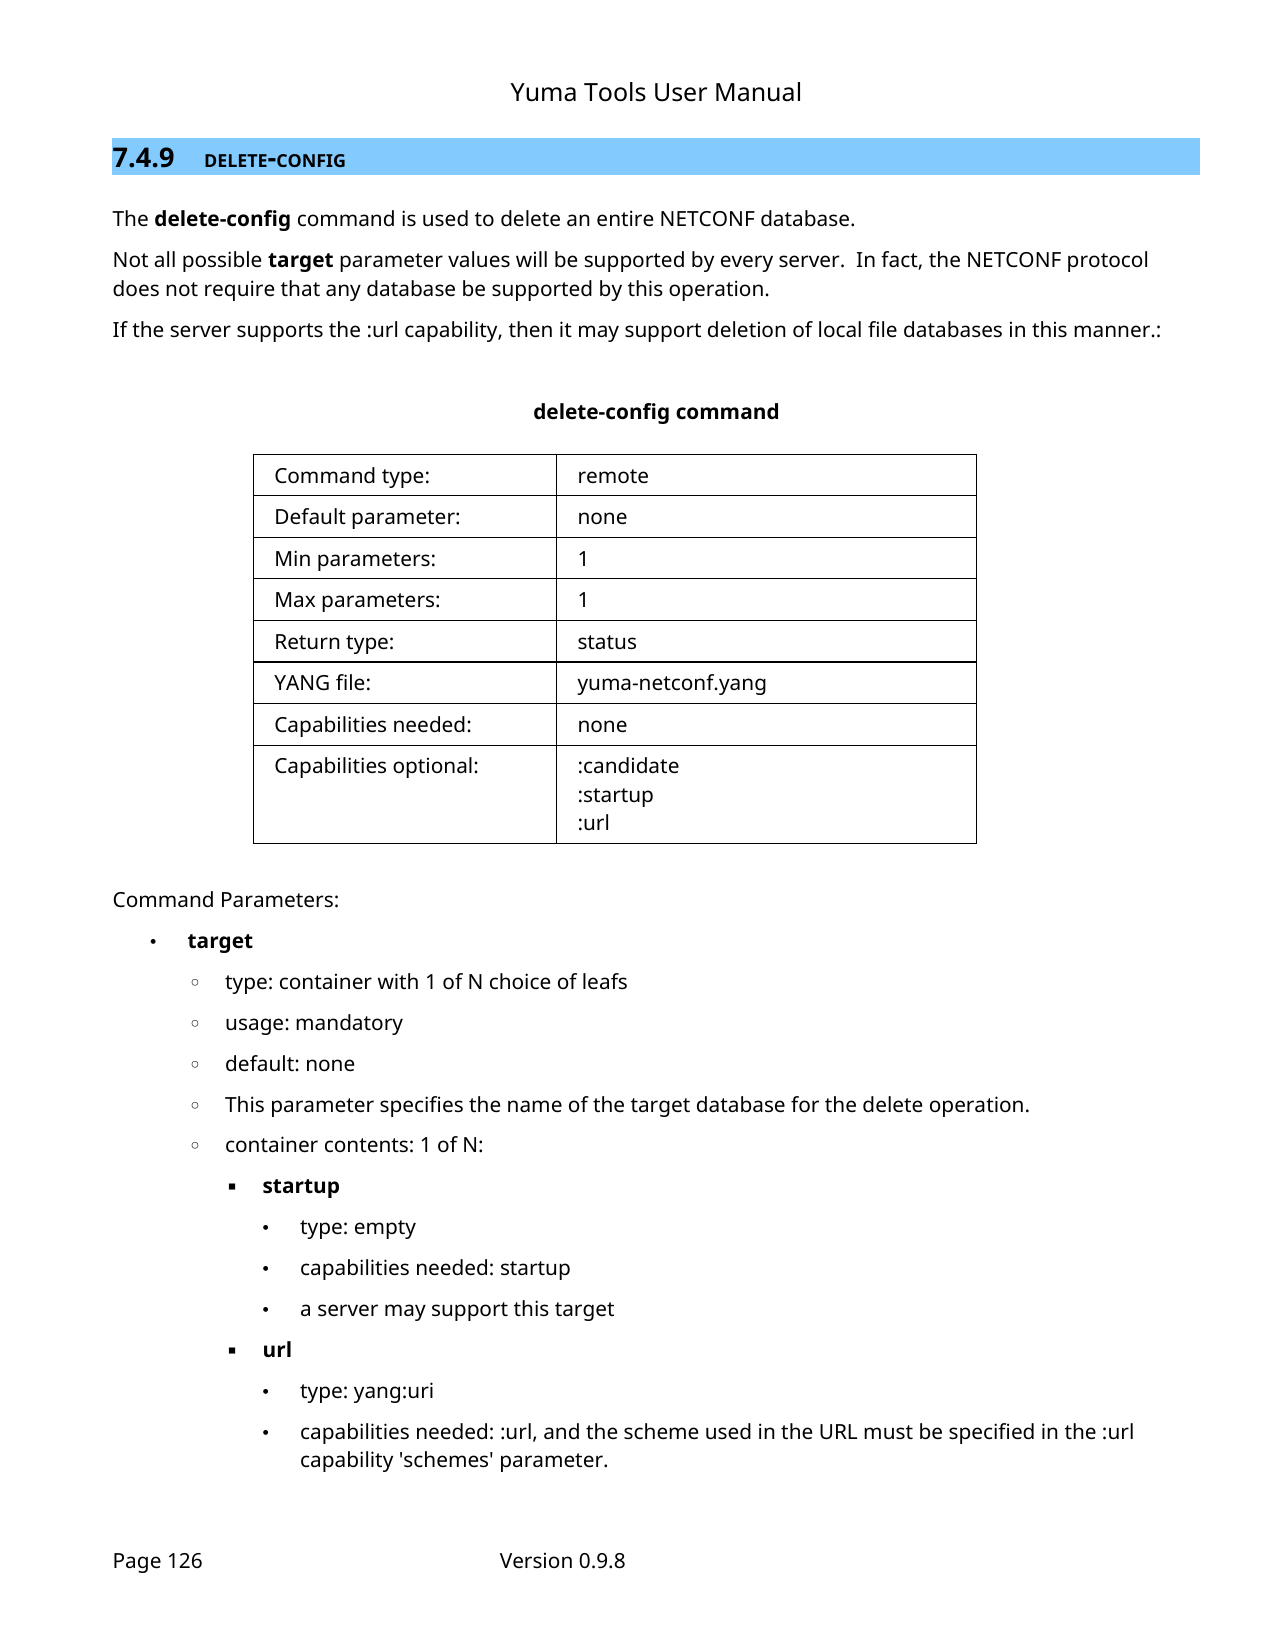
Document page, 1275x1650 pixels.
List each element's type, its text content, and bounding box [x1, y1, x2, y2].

list a server may support this target [262, 1294, 1200, 1323]
list usage: mandatory [187, 1008, 1200, 1036]
table_cell Capabilities needed: [254, 704, 556, 744]
text Not all possible target parameter values will be supported by every server. In fact, the NETCONF protocol does not require that any database be supported by this operation. [112, 246, 1200, 302]
table_cell 1 [557, 579, 976, 620]
list type: yang:uri [262, 1376, 1200, 1405]
table_cell none [557, 704, 976, 744]
table_cell Default parameter: [254, 496, 556, 537]
table_header Command type: [254, 455, 556, 495]
subtitle delete-config [112, 138, 1200, 175]
list This parameter specifies the name of the target database for the delete operation. [187, 1090, 1200, 1118]
text If the server supports the :url capability, then it may support deletion of local file databases in this manner.: [112, 315, 1200, 343]
list capabilities needed: startup [262, 1253, 1200, 1282]
list type: empty [262, 1212, 1200, 1241]
table_cell YANG file: [254, 663, 556, 703]
list target [150, 926, 1200, 954]
table_cell 1 [557, 538, 976, 578]
list capabilities needed: :url, and the scheme used in the URL must be specified in the :url capability 'schemes' parameter. [262, 1417, 1200, 1474]
table_cell :candidate :startup :url [557, 746, 976, 843]
list type: container with 1 of N choice of leafs [187, 967, 1200, 995]
list startup [225, 1172, 1200, 1200]
text The delete-config command is used to delete an entire NETCONF database. [112, 204, 1200, 233]
subtitle delete-config command [127, 397, 1185, 425]
table_cell Max parameters: [254, 579, 556, 620]
text Command Parameters: [112, 885, 1200, 913]
list url [225, 1335, 1200, 1364]
table_cell Min parameters: [254, 538, 556, 578]
table_header remote [557, 455, 976, 495]
table_cell none [557, 496, 976, 537]
table_cell Return type: [254, 621, 556, 661]
list default: none [187, 1049, 1200, 1077]
table_cell status [557, 621, 976, 661]
table_cell Capabilities optional: [254, 746, 556, 843]
table_cell yuma-netconf.yang [557, 663, 976, 703]
list container contents: 1 of N: [187, 1131, 1200, 1159]
